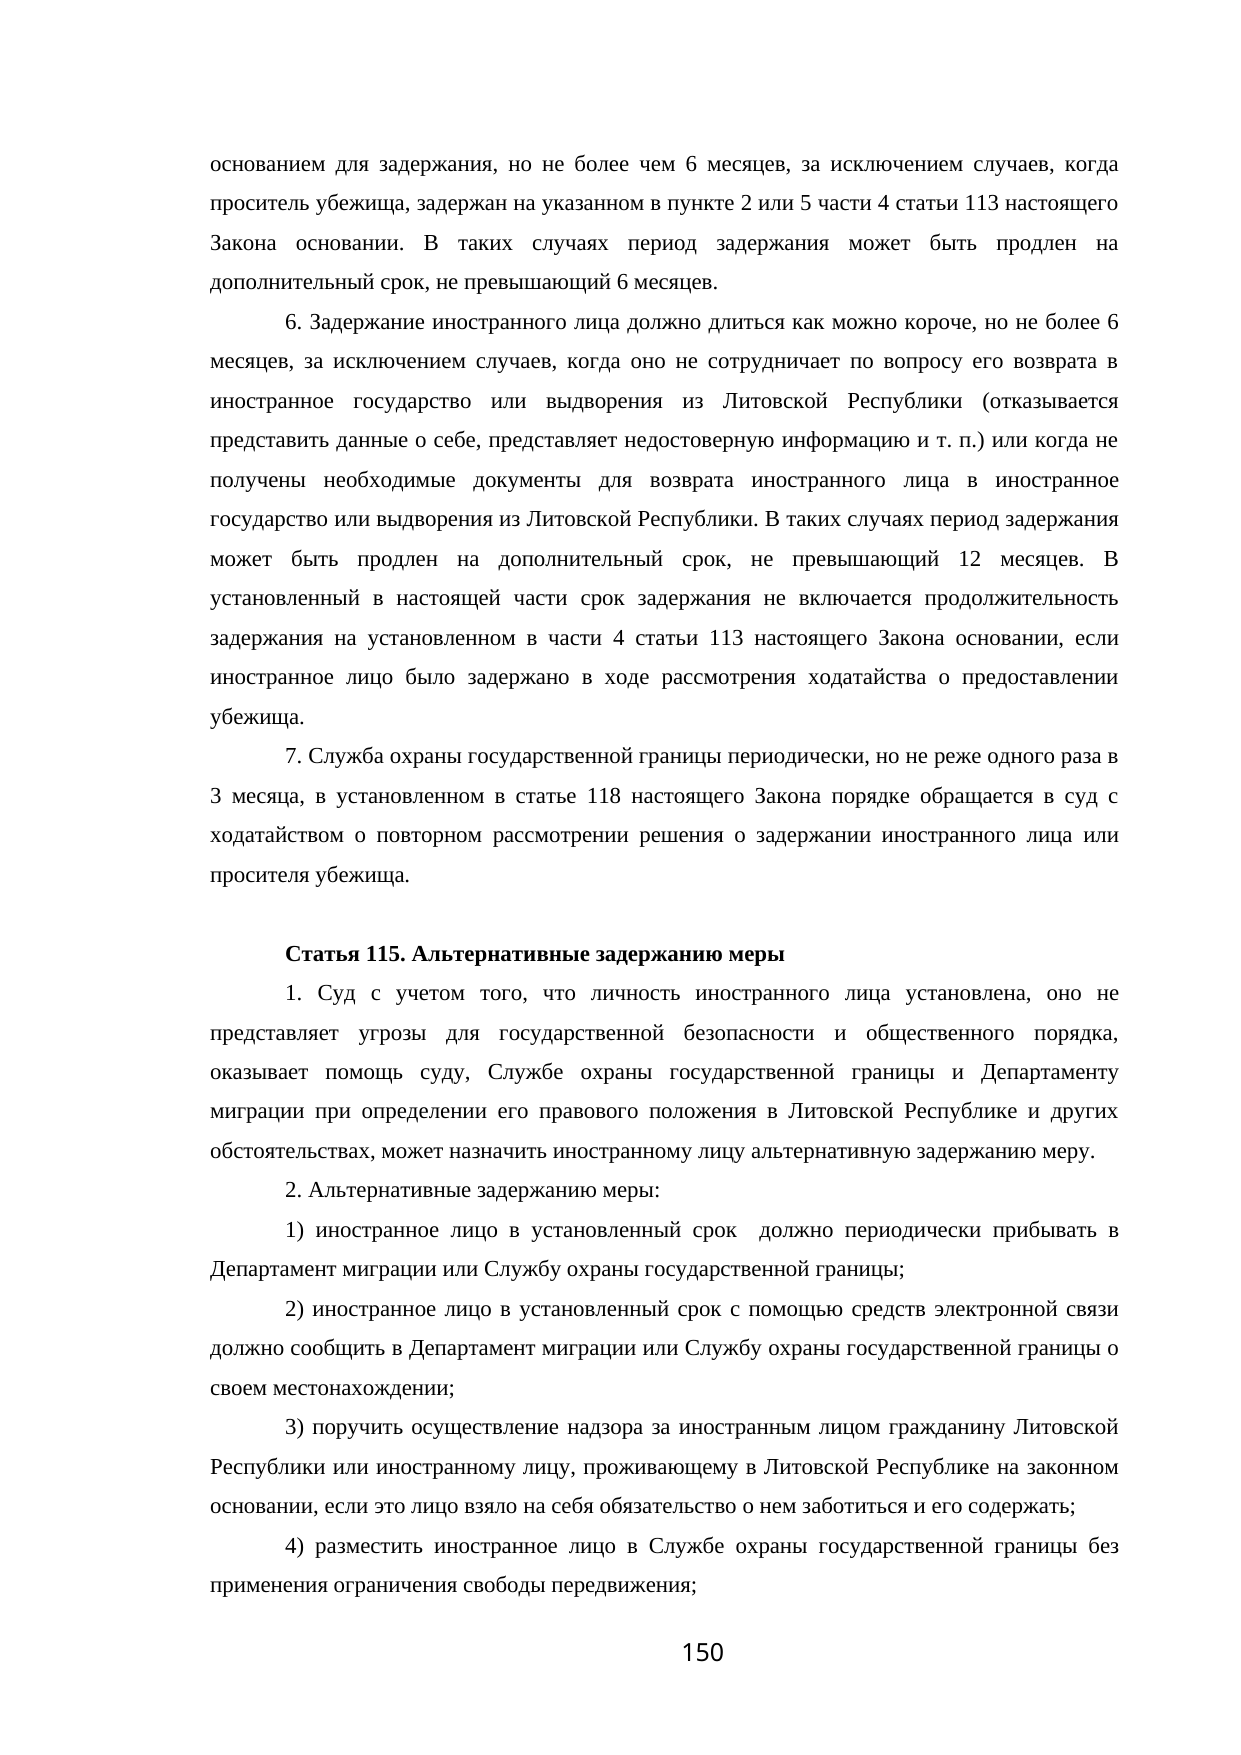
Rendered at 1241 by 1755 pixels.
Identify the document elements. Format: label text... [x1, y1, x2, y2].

text Статья 115. Альтернативные задержанию меры [210, 939, 1120, 966]
text 6. Задержание иностранного лица должно длиться как можно короче, но не более 6 месяцев, за исключением случаев, когда оно не сотрудничает по вопросу его возврата в иностранное государство или выдворения из Литовской Республики (отказывается представить данные о себе, представляет недостоверную информацию и т. п.) или когда не получены необходимые документы для возврата иностранного лица в иностранное государство или выдворения из Литовской Республики. В таких случаях период задержания может быть продлен на дополнительный срок, не превышающий 12 месяцев. В установленный в настоящей части срок задержания не включается продолжительность задержания на установленном в части 4 статьи 113 настоящего Закона основании, если иностранное лицо было задержано в ходе рассмотрения ходатайства о предоставлении убежища. [210, 308, 1120, 729]
text 1. Суд с учетом того, что личность иностранного лица установлена, оно не представляет угрозы для государственной безопасности и общественного порядка, оказывает помощь суду, Службе охраны государственной границы и Департаменту миграции при определении его правового положения в Литовской Республике и других обстоятельствах, может назначить иностранному лицу альтернативную задержанию меру. [210, 979, 1120, 1163]
text 3) поручить осуществление надзора за иностранным лицом гражданину Литовской Республики или иностранному лицу, проживающему в Литовской Республике на законном основании, если это лицо взяло на себя обязательство о нем заботиться и его содержать; [210, 1413, 1120, 1519]
text 1) иностранное лицо в установленный срок должно периодически прибывать в Департамент миграции или Службу охраны государственной границы; [210, 1216, 1120, 1282]
text 2) иностранное лицо в установленный срок с помощью средств электронной связи должно сообщить в Департамент миграции или Службу охраны государственной границы о своем местонахождении; [210, 1295, 1120, 1400]
text основанием для задержания, но не более чем 6 месяцев, за исключением случаев, когда проситель убежища, задержан на указанном в пункте 2 или 5 части 4 статьи 113 настоящего Закона основании. В таких случаях период задержания может быть продлен на дополнительный срок, не превышающий 6 месяцев. [210, 150, 1120, 295]
text 2. Альтернативные задержанию меры: [210, 1176, 1120, 1203]
text 4) разместить иностранное лицо в Службе охраны государственной границы без применения ограничения свободы передвижения; [210, 1532, 1120, 1598]
text 7. Служба охраны государственной границы периодически, но не реже одного раза в 3 месяца, в установленном в статье 118 настоящего Закона порядке обращается в суд с ходатайством о повторном рассмотрении решения о задержании иностранного лица или просителя убежища. [210, 742, 1120, 887]
